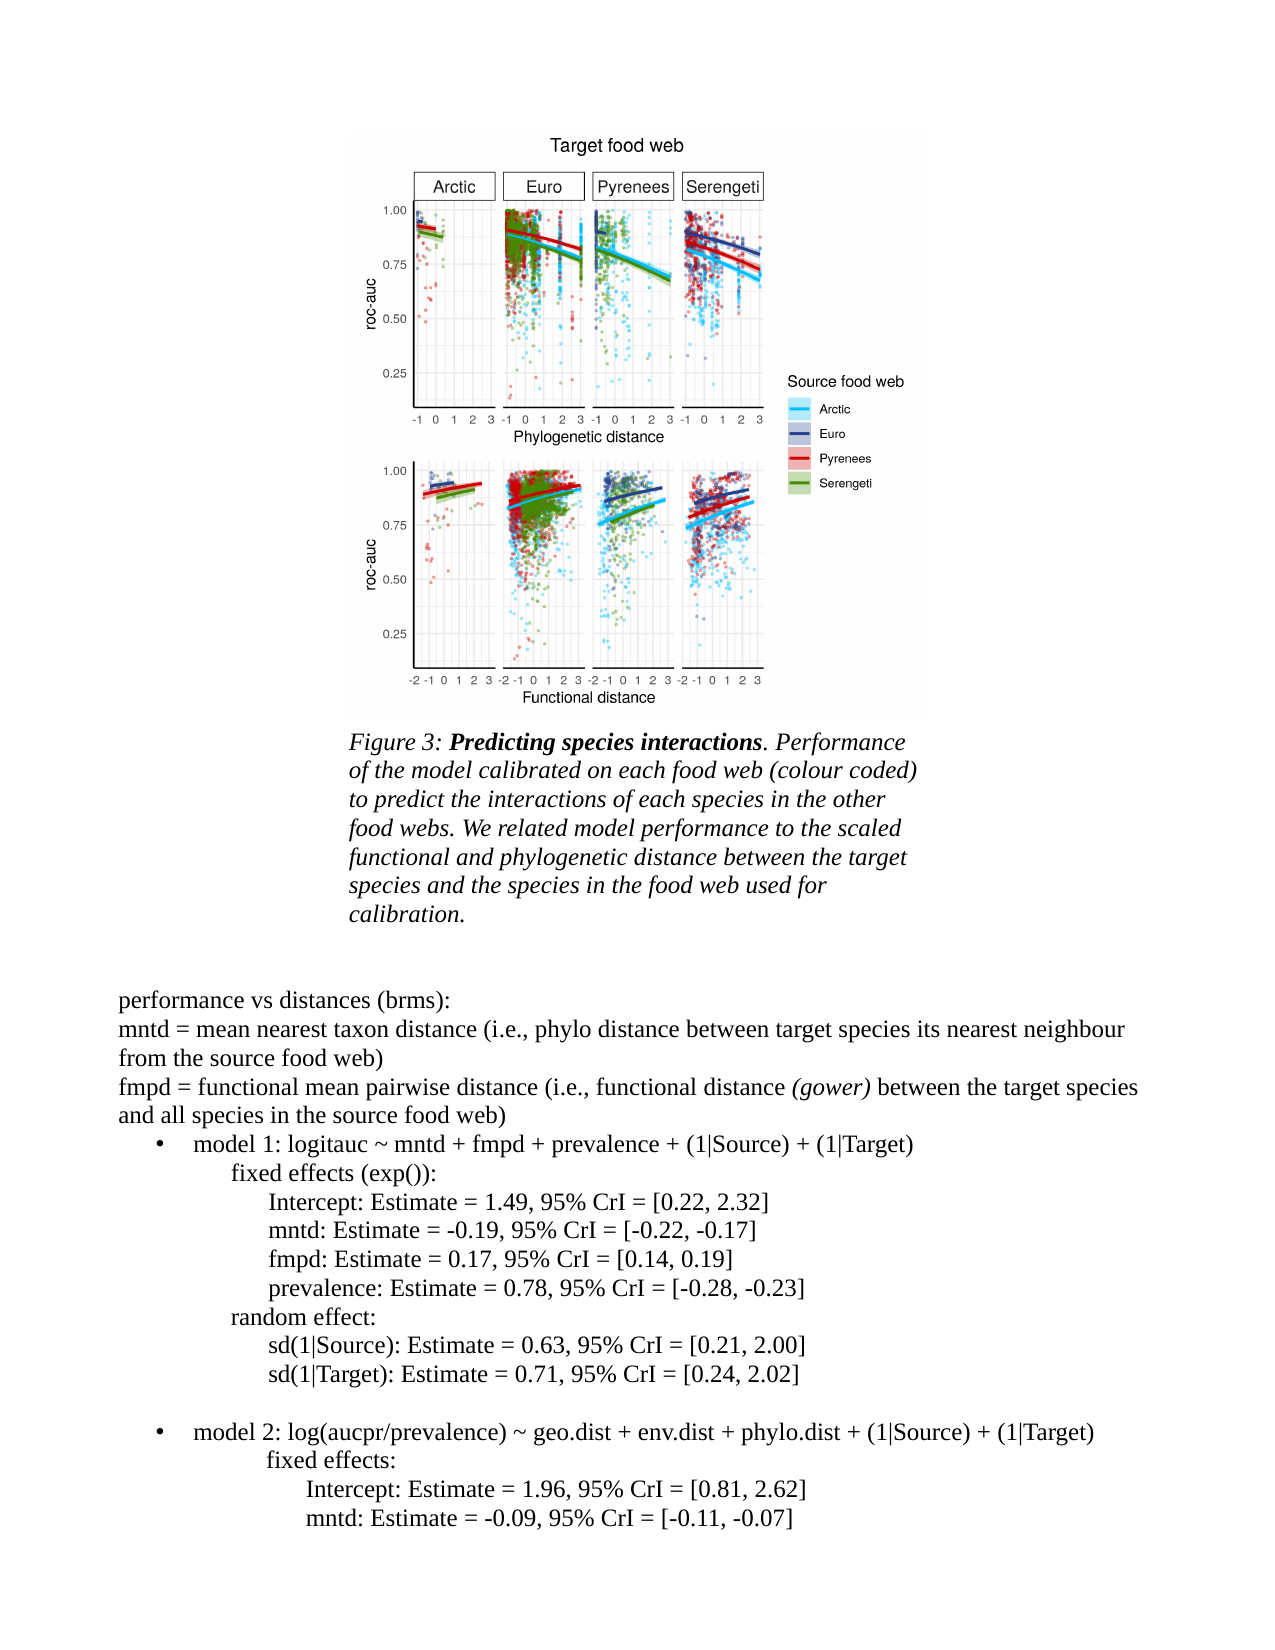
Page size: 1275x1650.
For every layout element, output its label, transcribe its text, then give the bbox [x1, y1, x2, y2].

list model 2: log(aucpr/prevalence) ~ geo.dist + env.dist + phylo.dist + (1|Source) + (1|Target) [156, 1417, 1157, 1445]
list fixed effects (exp()): [193, 1158, 1157, 1187]
list mntd: Estimate = -0.19, 95% CrI = [-0.22, -0.17] [231, 1215, 1157, 1244]
list mntd: Estimate = -0.09, 95% CrI = [-0.11, -0.07] [268, 1503, 1157, 1532]
list model 1: logitauc ~ mntd + fmpd + prevalence + (1|Source) + (1|Target) [156, 1129, 1157, 1158]
text fixed effects: [118, 1445, 1157, 1474]
list Intercept: Estimate = 1.49, 95% CrI = [0.22, 2.32] [231, 1187, 1157, 1215]
text Figure 3: Predicting species interactions. Performance of the model calibrated on each food web (colour coded) to predict the interactions of each species in the other food webs. We related model performance to the scaled functional and phylogenetic distance between the target species and the species in the food web used for calibration. [348, 722, 927, 928]
list sd(1|Target): Estimate = 0.71, 95% CrI = [0.24, 2.02] [231, 1359, 1157, 1388]
list Intercept: Estimate = 1.96, 95% CrI = [0.81, 2.62] [268, 1474, 1157, 1503]
list sd(1|Source): Estimate = 0.63, 95% CrI = [0.21, 2.00] [231, 1330, 1157, 1359]
text fmpd = functional mean pairwise distance (i.e., functional distance (gower) between the target species and all species in the source food web) [118, 1072, 1157, 1129]
text performance vs distances (brms): [118, 985, 1157, 1014]
picture [348, 130, 927, 722]
text mntd = mean nearest taxon distance (i.e., phylo distance between target species its nearest neighbour from the source food web) [118, 1014, 1157, 1072]
list prevalence: Estimate = 0.78, 95% CrI = [-0.28, -0.23] [231, 1273, 1157, 1302]
list random effect: [193, 1302, 1157, 1330]
list fmpd: Estimate = 0.17, 95% CrI = [0.14, 0.19] [231, 1244, 1157, 1273]
